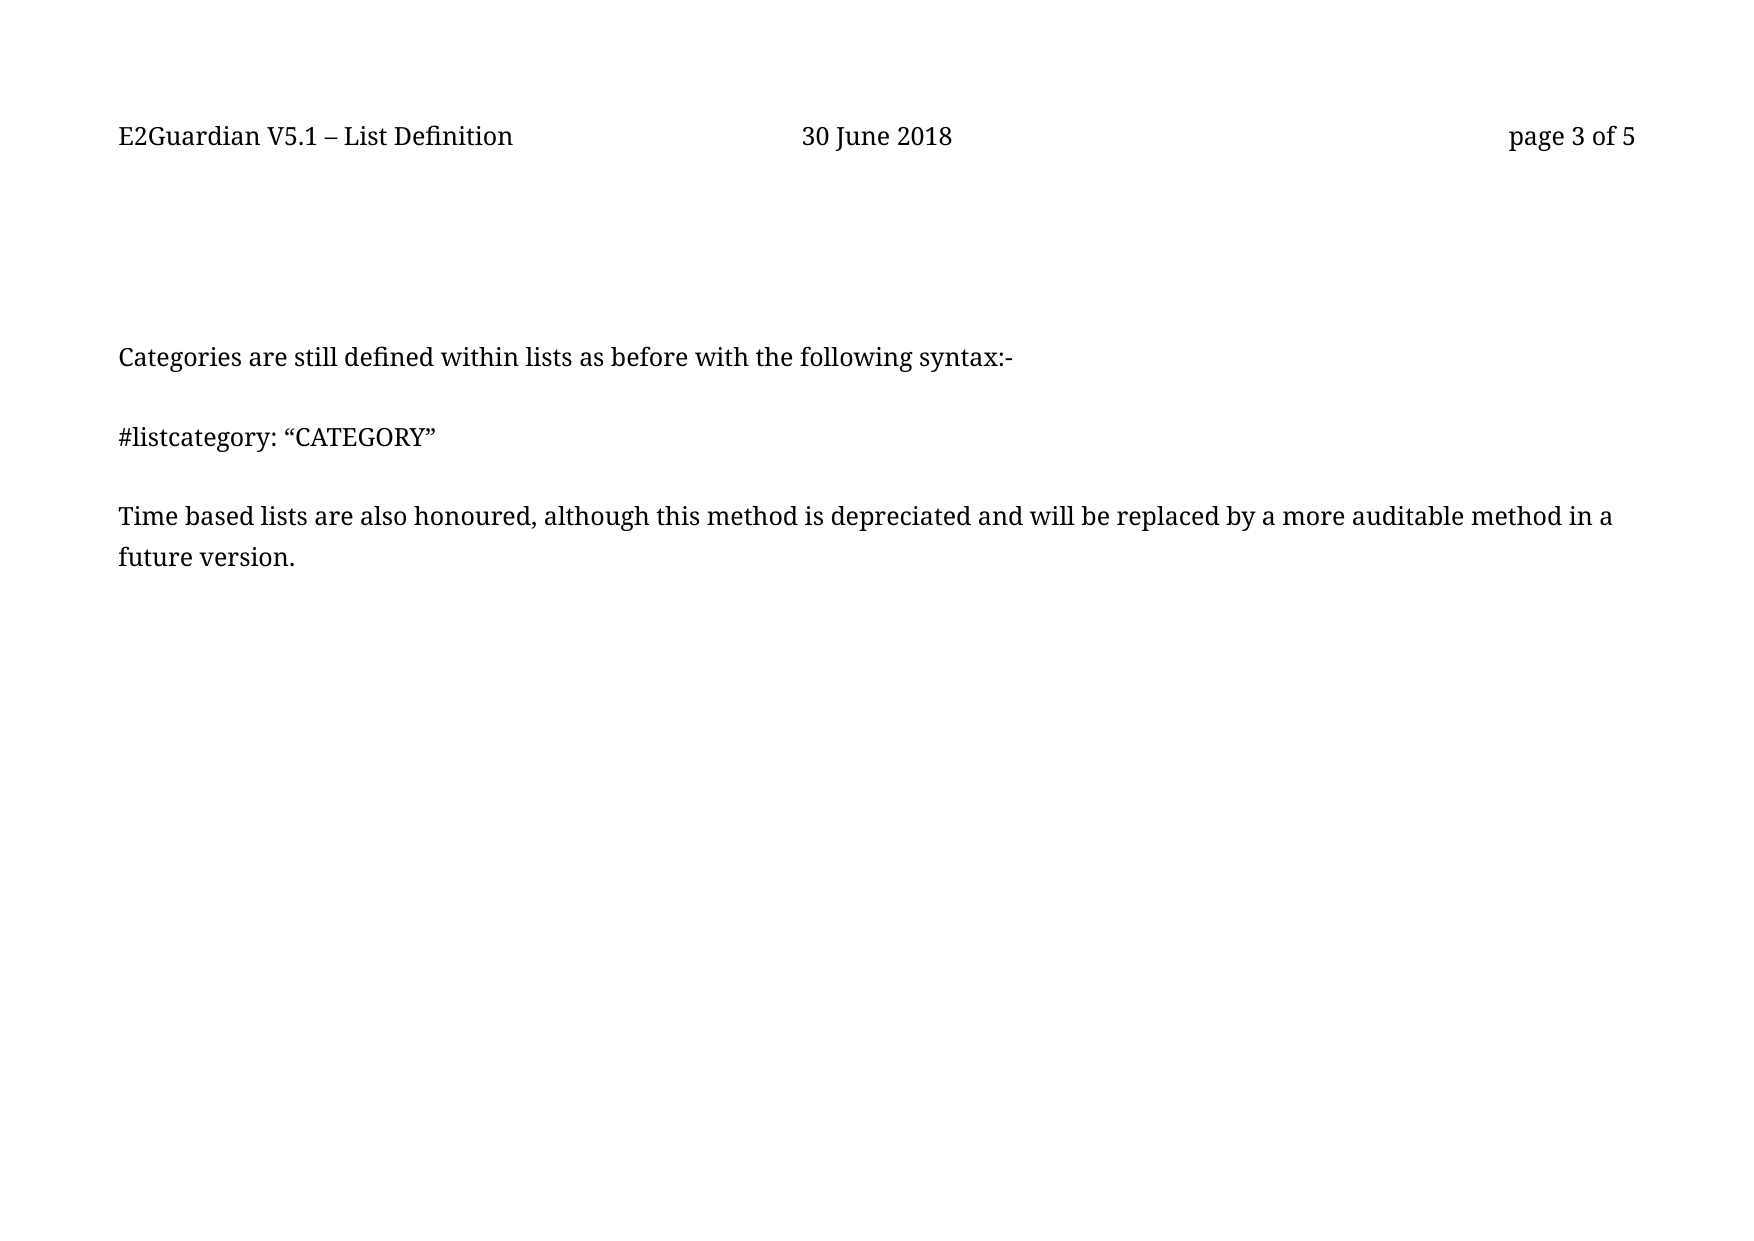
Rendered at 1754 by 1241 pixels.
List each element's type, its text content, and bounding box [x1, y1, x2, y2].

text Categories are still defined within lists as before with the following syntax:- [118, 340, 1636, 374]
text #listcategory: “CATEGORY” [118, 419, 1636, 453]
text Time based lists are also honoured, although this method is depreciated and will be replaced by a more auditable method in a future version. [118, 498, 1636, 573]
